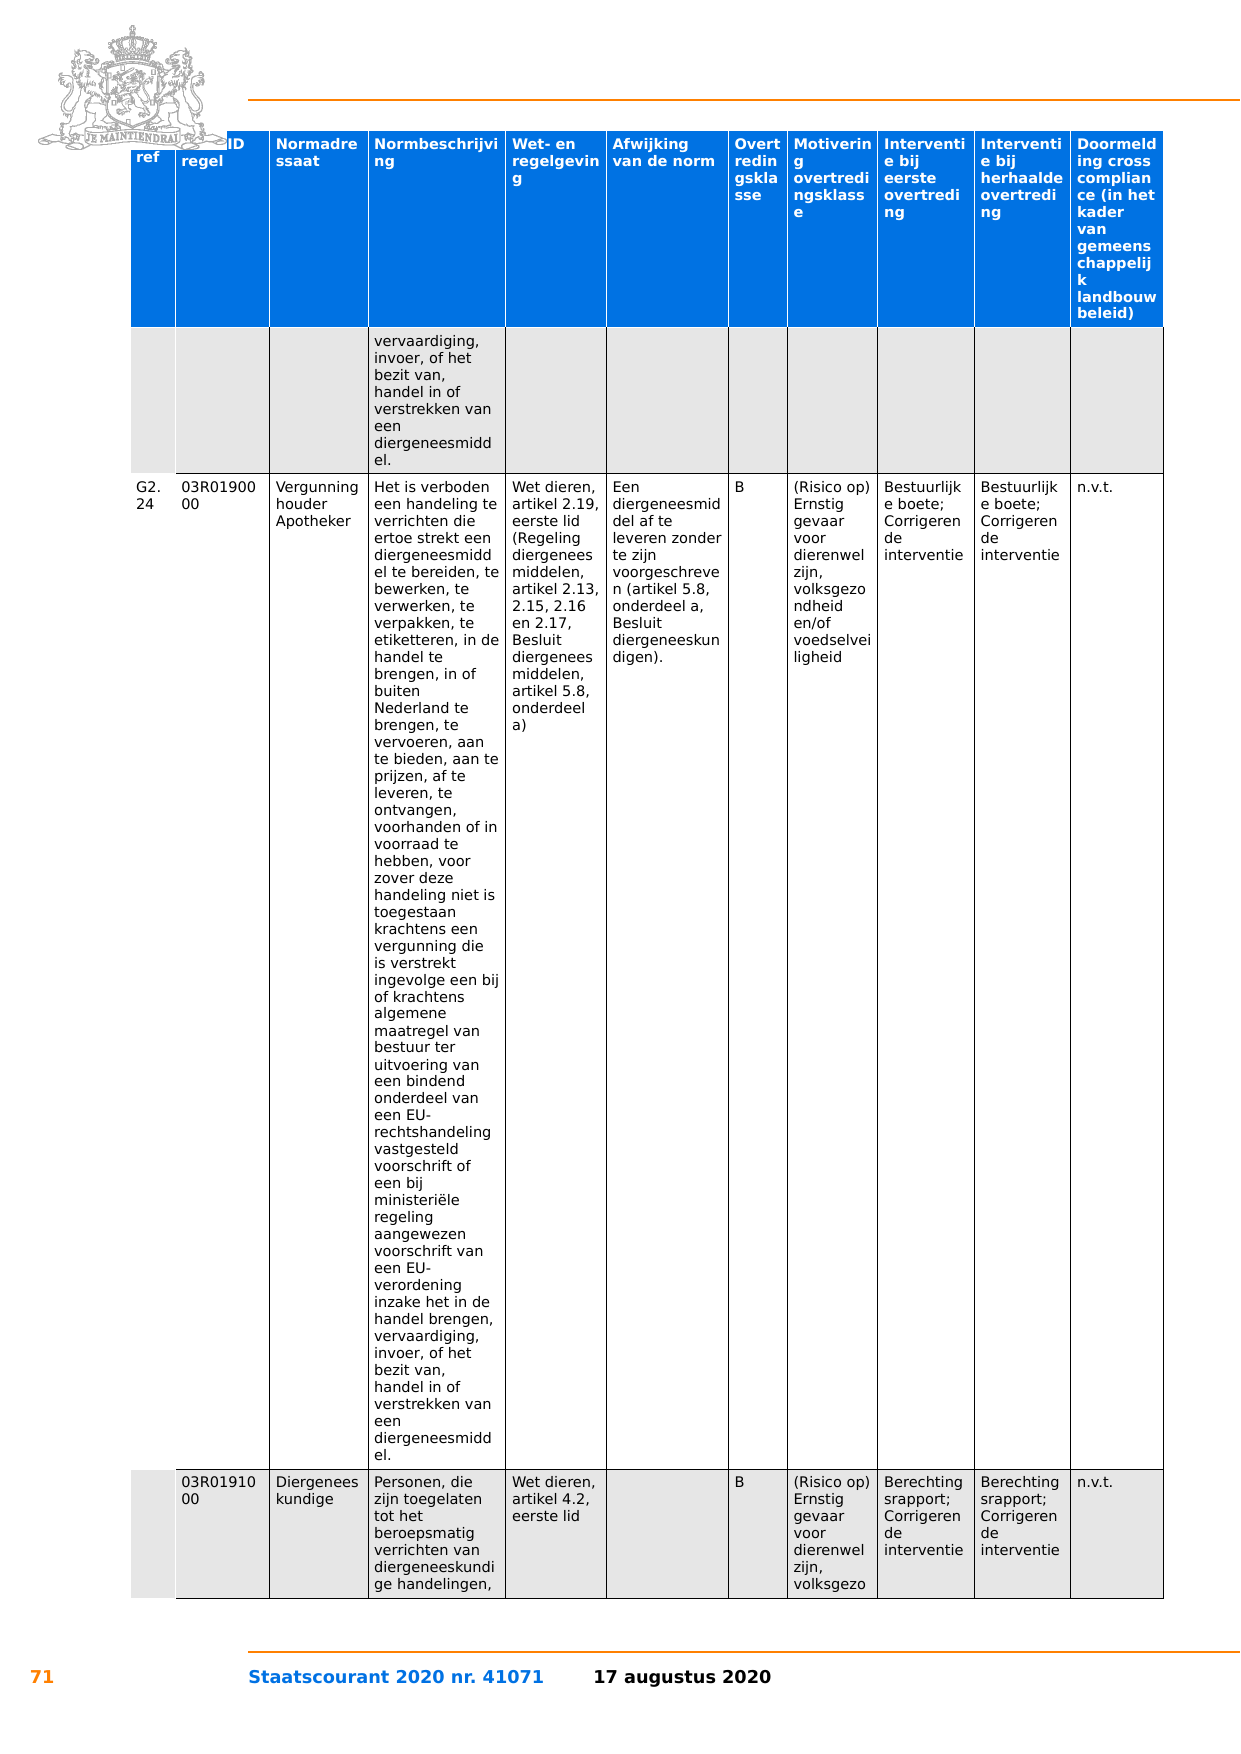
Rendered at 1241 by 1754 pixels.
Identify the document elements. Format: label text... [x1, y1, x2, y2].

table_header Normbeschrijving [369, 131, 505, 327]
table_cell [506, 328, 606, 473]
table_cell Een diergeneesmiddel af te leveren zonder te zijn voorgeschreven (artikel 5.8, onderdeel a, Besluit diergeneeskundigen). [607, 474, 728, 1468]
table_cell [729, 328, 787, 473]
table_cell [607, 328, 728, 473]
table_header Doormelding cross compliance (in het kader van gemeenschappelijk landbouwbeleid) [1071, 131, 1163, 327]
table_cell Vergunninghouder Apotheker [270, 474, 368, 1468]
table_cell Berechtingsrapport; Corrigerende interventie [878, 1470, 974, 1598]
table_cell Bestuurlijke boete; Corrigerende interventie [878, 474, 974, 1468]
table_cell Personen, die zijn toegelaten tot het beroepsmatig verrichten van diergeneeskundige handelingen, [369, 1470, 505, 1598]
table_header Overtredingsklasse [729, 131, 787, 327]
table_header Wet- en regelgeving [506, 131, 606, 327]
table_cell [788, 328, 877, 473]
table_cell Berechtingsrapport; Corrigerende interventie [975, 1470, 1070, 1598]
table_cell Diergeneeskundige [270, 1470, 368, 1598]
table_cell G2.24 [131, 474, 175, 1468]
table_cell vervaardiging, invoer, of het bezit van, handel in of verstrekken van een diergeneesmiddel. [369, 328, 505, 473]
table_header Normadressaat [270, 131, 368, 327]
table_cell [607, 1470, 728, 1598]
table_cell Bestuurlijke boete; Corrigerende interventie [975, 474, 1070, 1468]
table_header Motivering overtredingsklasse [788, 131, 877, 327]
table_cell [131, 328, 175, 473]
table_cell (Risico op) Ernstig gevaar voor dierenwelzijn, volksgezo [788, 1470, 877, 1598]
table_header ID regel [176, 131, 269, 327]
table_header Interventie bij eerste overtreding [878, 131, 974, 327]
table_header Interventie bij herhaalde overtreding [975, 131, 1070, 327]
table_cell (Risico op) Ernstig gevaar voor dierenwelzijn, volksgezondheid en/of voedselveiligheid [788, 474, 877, 1468]
table_cell [176, 328, 269, 473]
table_cell B [729, 474, 787, 1468]
table_cell [270, 328, 368, 473]
table_cell B [729, 1470, 787, 1598]
table_cell 03R0190000 [176, 474, 269, 1468]
table_header ref [131, 150, 175, 327]
table_cell [131, 1470, 175, 1598]
table_cell Het is verboden een handeling te verrichten die ertoe strekt een diergeneesmiddel te bereiden, te bewerken, te verwerken, te verpakken, te etiketteren, in de handel te brengen, in of buiten Nederland te brengen, te vervoeren, aan te bieden, aan te prijzen, af te leveren, te ontvangen, voorhanden of in voorraad te hebben, voor zover deze handeling niet is toegestaan krachtens een vergunning die is verstrekt ingevolge een bij of krachtens algemene maatregel van bestuur ter uitvoering van een bindend onderdeel van een EU-rechtshandeling vastgesteld voorschrift of een bij ministeriële regeling aangewezen voorschrift van een EU-verordening inzake het in de handel brengen, vervaardiging, invoer, of het bezit van, handel in of verstrekken van een diergeneesmiddel. [369, 474, 505, 1468]
table_cell [1071, 328, 1163, 473]
table_cell Wet dieren, artikel 2.19, eerste lid (Regeling diergeneesmiddelen, artikel 2.13, 2.15, 2.16 en 2.17, Besluit diergeneesmiddelen, artikel 5.8, onderdeel a) [506, 474, 606, 1468]
table_cell n.v.t. [1071, 474, 1163, 1468]
table_cell [878, 328, 974, 473]
picture [38, 25, 227, 150]
table_cell Wet dieren, artikel 4.2, eerste lid [506, 1470, 606, 1598]
table_cell n.v.t. [1071, 1470, 1163, 1598]
table_cell 03R0191000 [176, 1470, 269, 1598]
table_header Afwijking van de norm [607, 131, 728, 327]
table_cell [975, 328, 1070, 473]
